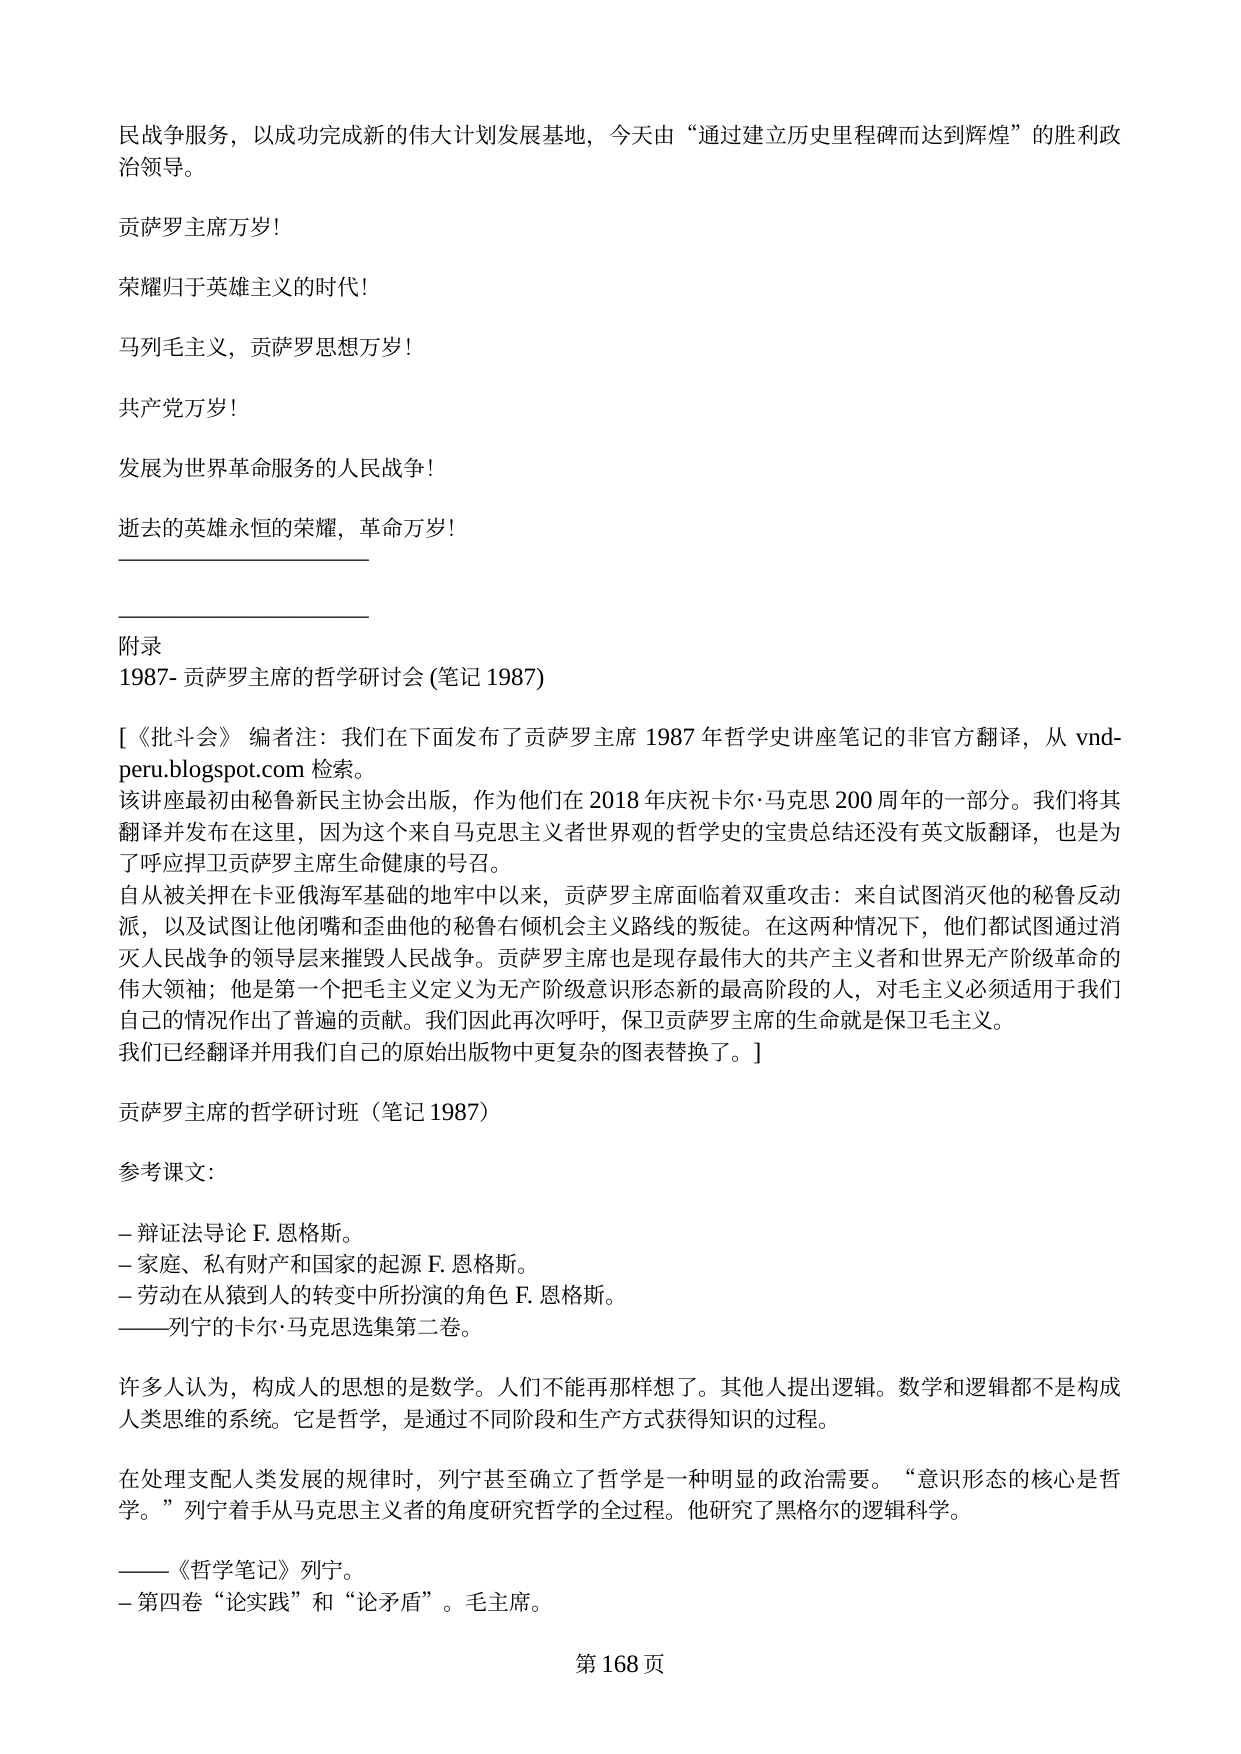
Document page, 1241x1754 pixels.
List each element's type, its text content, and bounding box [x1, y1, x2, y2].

text [《批斗会》 编者注：我们在下面发布了贡萨罗主席1987年哲学史讲座笔记的非官方翻译，从 vnd-peru.blogspot.com 检索。 [118, 721, 1122, 783]
text 参考课文： [118, 1156, 1122, 1187]
text – 家庭、私有财产和国家的起源 F. 恩格斯。 [118, 1247, 1122, 1279]
text ——《哲学笔记》列宁。 [118, 1554, 1122, 1585]
text 附录 [118, 629, 1122, 660]
text 在处理支配人类发展的规律时，列宁甚至确立了哲学是一种明显的政治需要。“意识形态的核心是哲学。”列宁着手从马克思主义者的角度研究哲学的全过程。他研究了黑格尔的逻辑科学。 [118, 1462, 1122, 1525]
text 共产党万岁！ [118, 391, 1122, 422]
text 许多人认为，构成人的思想的是数学。人们不能再那样想了。其他人提出逻辑。数学和逻辑都不是构成人类思维的系统。它是哲学，是通过不同阶段和生产方式获得知识的过程。 [118, 1370, 1122, 1433]
text – 第四卷“论实践”和“论矛盾”。毛主席。 [118, 1585, 1122, 1617]
text 该讲座最初由秘鲁新民主协会出版，作为他们在2018年庆祝卡尔·马克思200周年的一部分。我们将其翻译并发布在这里，因为这个来自马克思主义者世界观的哲学史的宝贵总结还没有英文版翻译，也是为了呼应捍卫贡萨罗主席生命健康的号召。 [118, 783, 1122, 878]
text 1987- 贡萨罗主席的哲学研讨会 (笔记1987) [118, 660, 1122, 692]
text 发展为世界革命服务的人民战争！ [118, 451, 1122, 482]
text – 劳动在从猿到人的转变中所扮演的角色 F. 恩格斯。 [118, 1279, 1122, 1310]
text – 辩证法导论 F. 恩格斯。 [118, 1216, 1122, 1247]
text 我们已经翻译并用我们自己的原始出版物中更复杂的图表替换了。] [118, 1035, 1122, 1067]
text 荣耀归于英雄主义的时代！ [118, 270, 1122, 302]
text ——列宁的卡尔·马克思选集第二卷。 [118, 1310, 1122, 1342]
text 逝去的英雄永恒的荣耀，革命万岁！ [118, 511, 1122, 543]
text 马列毛主义，贡萨罗思想万岁！ [118, 331, 1122, 362]
text 贡萨罗主席的哲学研讨班（笔记1987） [118, 1095, 1122, 1127]
text 贡萨罗主席万岁！ [118, 210, 1122, 242]
text —————————— [118, 600, 1122, 629]
text 民战争服务，以成功完成新的伟大计划发展基地，今天由“通过建立历史里程碑而达到辉煌”的胜利政治领导。 [118, 118, 1122, 181]
text 自从被关押在卡亚俄海军基础的地牢中以来，贡萨罗主席面临着双重攻击：来自试图消灭他的秘鲁反动派，以及试图让他闭嘴和歪曲他的秘鲁右倾机会主义路线的叛徒。在这两种情况下，他们都试图通过消灭人民战争的领导层来摧毁人民战争。贡萨罗主席也是现存最伟大的共产主义者和世界无产阶级革命的伟大领袖；他是第一个把毛主义定义为无产阶级意识形态新的最高阶段的人，对毛主义必须适用于我们自己的情况作出了普遍的贡献。我们因此再次呼吁，保卫贡萨罗主席的生命就是保卫毛主义。 [118, 878, 1122, 1035]
text —————————— [118, 543, 1122, 571]
